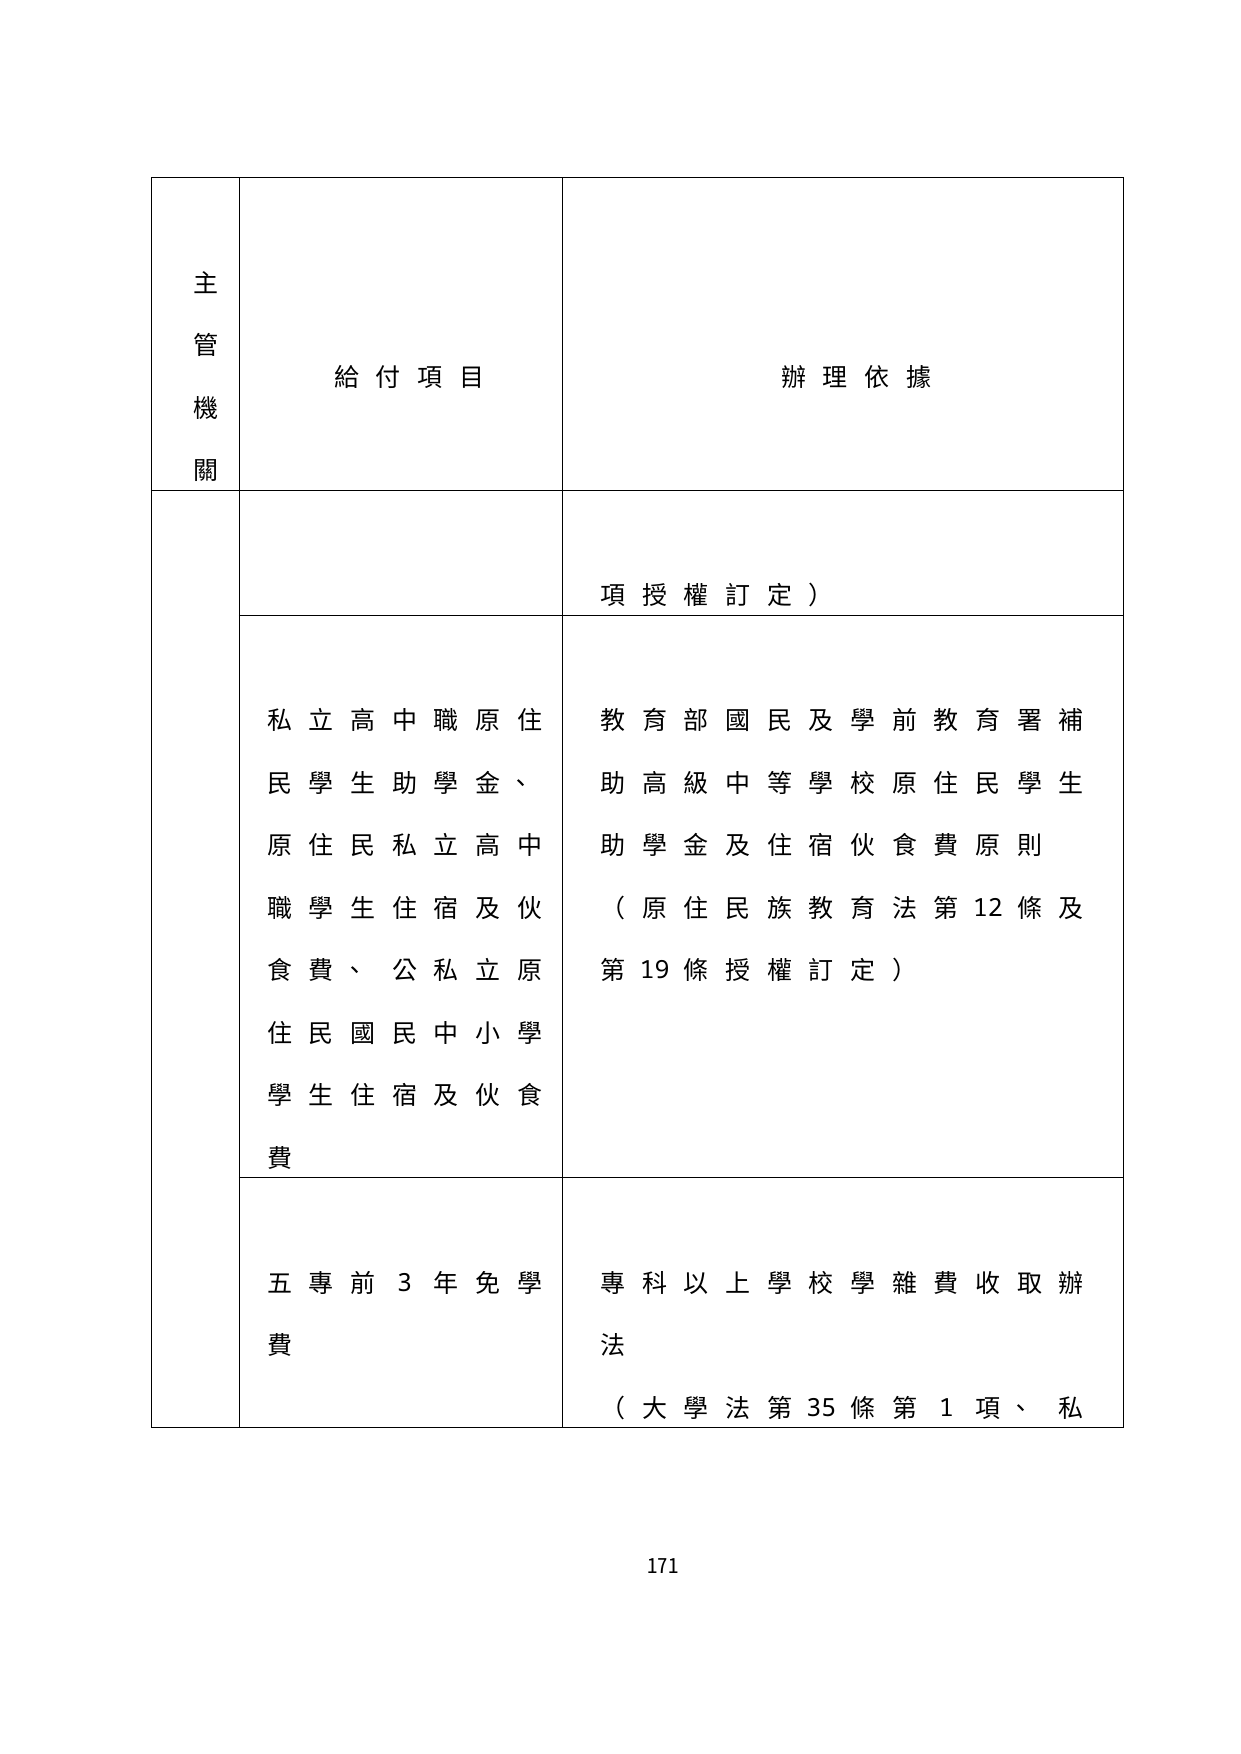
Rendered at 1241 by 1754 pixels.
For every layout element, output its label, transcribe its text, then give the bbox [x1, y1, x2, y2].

table_header 給付項目 [240, 178, 562, 490]
table_cell 私立高中職原住民學生助學金、原住民私立高中職學生住宿及伙食費、公私立原住民國民中小學學生住宿及伙食費 [240, 616, 562, 1177]
table_cell 教育部國民及學前教育署補助高級中等學校原住民學生助學金及住宿伙食費原則 （原住民族教育法第12條及第19條授權訂定） [563, 616, 1123, 1177]
table_header 主管 機關 [152, 178, 239, 490]
table_cell [240, 491, 562, 615]
table_cell 專科以上學校學雜費收取辦法 （大學法第35條第1項、私 [563, 1178, 1123, 1427]
table_cell 項授權訂定） [563, 491, 1123, 615]
table_cell [152, 491, 239, 1427]
table_cell 五專前3年免學費 [240, 1178, 562, 1427]
table_header 辦理依據 [563, 178, 1123, 490]
